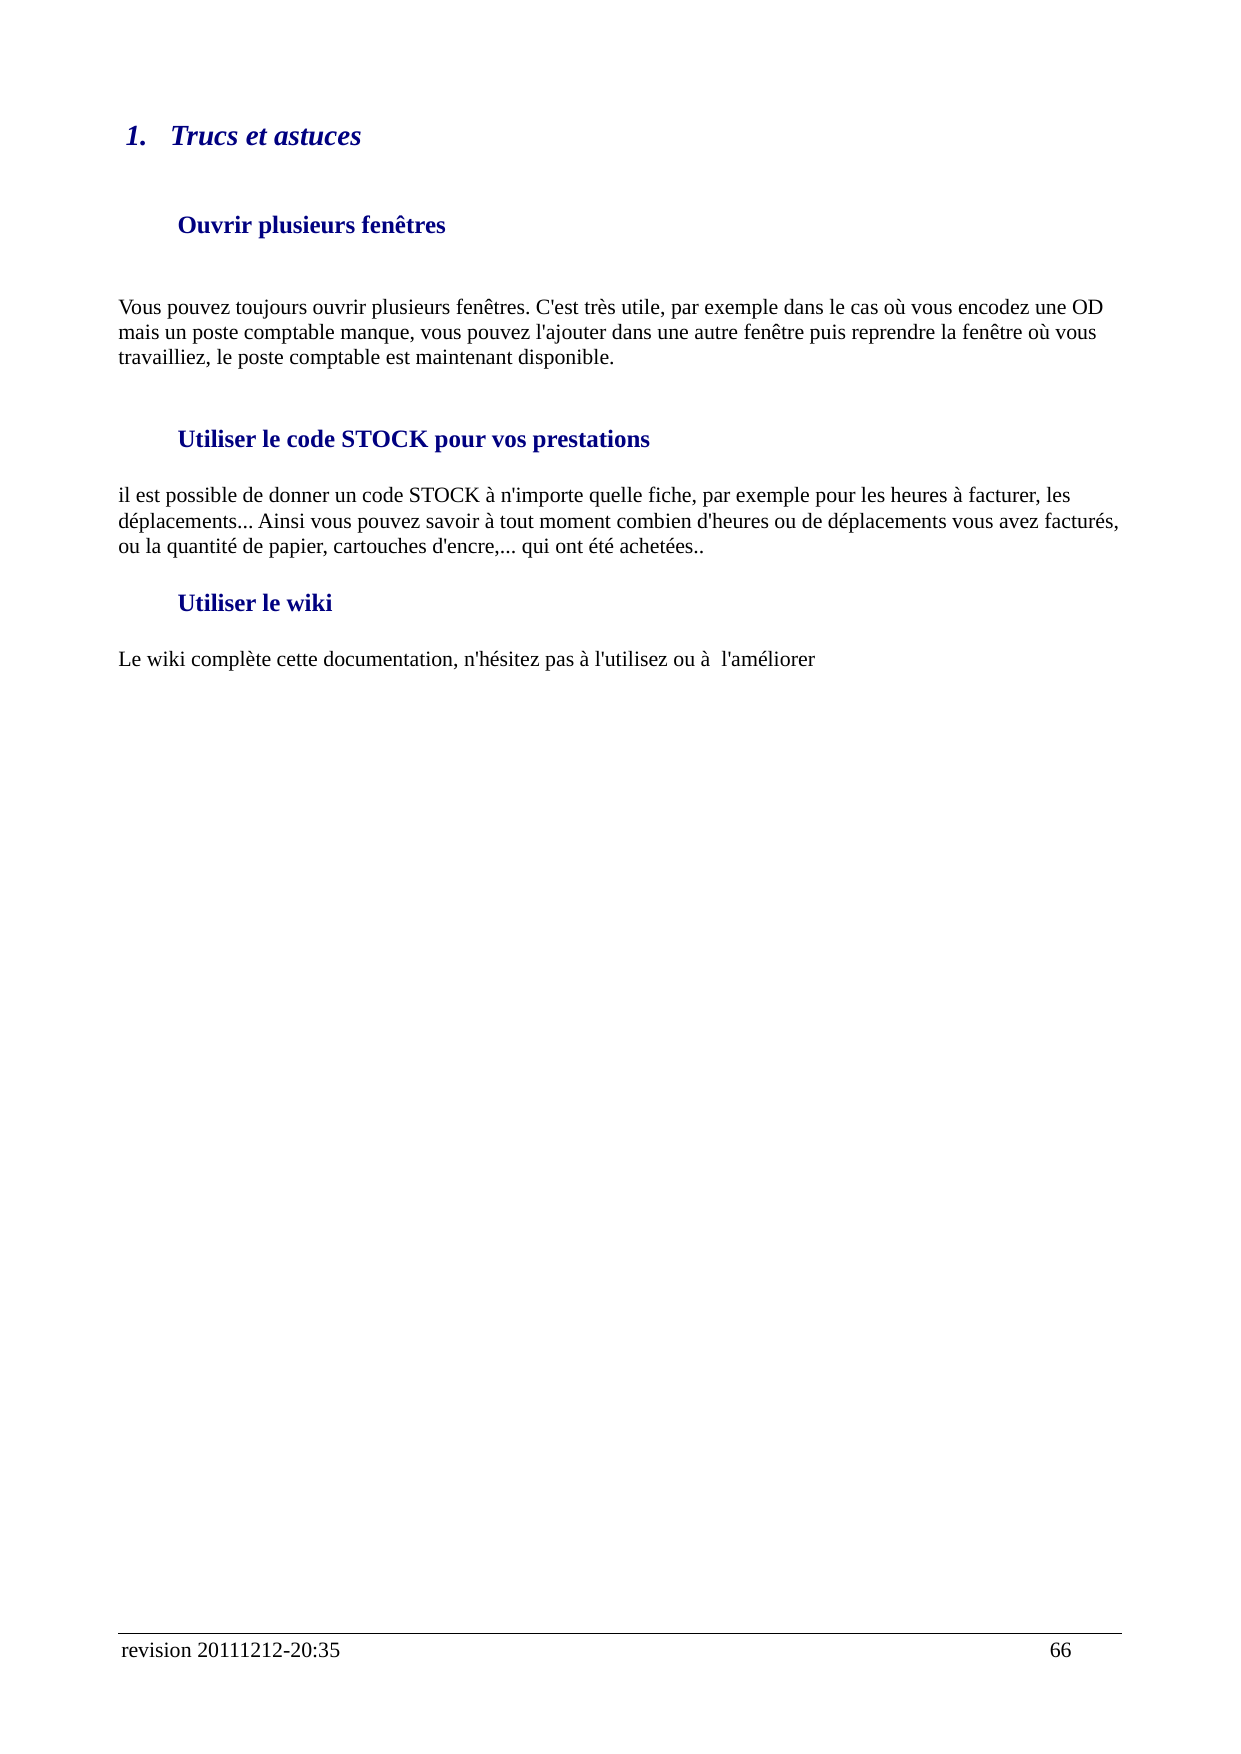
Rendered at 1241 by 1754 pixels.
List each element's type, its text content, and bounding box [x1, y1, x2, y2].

subtitle Ouvrir plusieurs fenêtres [177, 211, 1122, 239]
subtitle Utiliser le wiki [177, 588, 1122, 616]
text Le wiki complète cette documentation, n'hésitez pas à l'utilisez ou à l'améliorer [118, 646, 1122, 671]
text il est possible de donner un code STOCK à n'importe quelle fiche, par exemple pour les heures à facturer, les déplacements... Ainsi vous pouvez savoir à tout moment combien d'heures ou de déplacements vous avez facturés, ou la quantité de papier, cartouches d'encre,... qui ont été achetées.. [118, 482, 1122, 558]
subtitle Utiliser le code STOCK pour vos prestations [177, 424, 1122, 453]
subtitle Trucs et astuces [118, 118, 1122, 152]
text Vous pouvez toujours ouvrir plusieurs fenêtres. C'est très utile, par exemple dans le cas où vous encodez une OD mais un poste comptable manque, vous pouvez l'ajouter dans une autre fenêtre puis reprendre la fenêtre où vous travailliez, le poste comptable est maintenant disponible. [118, 294, 1122, 369]
